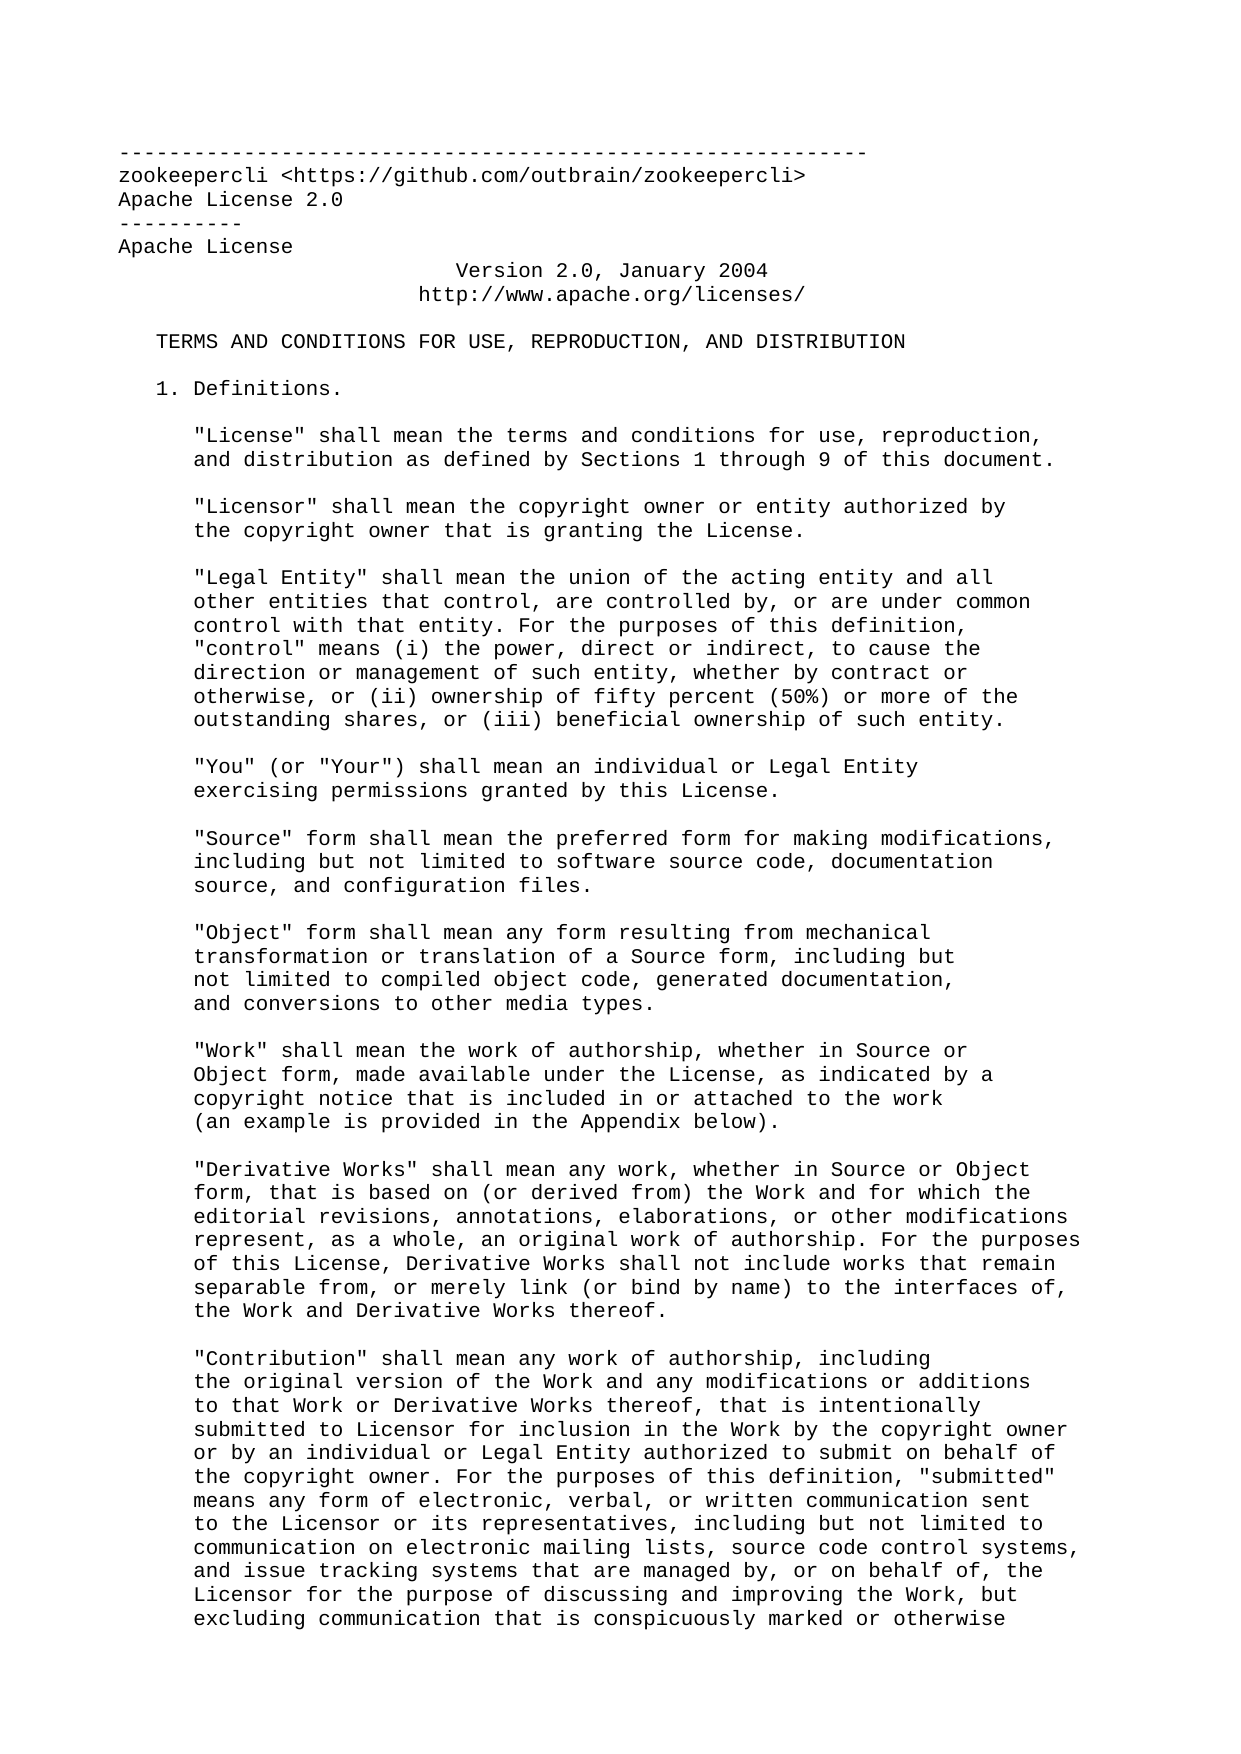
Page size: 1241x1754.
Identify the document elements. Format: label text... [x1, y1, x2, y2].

text zookeepercli <https://github.com/outbrain/zookeepercli> [118, 165, 1122, 189]
text or by an individual or Legal Entity authorized to submit on behalf of [118, 1442, 1122, 1466]
text "Source" form shall mean the preferred form for making modifications, [118, 827, 1122, 851]
text copyright notice that is included in or attached to the work [118, 1088, 1122, 1111]
text control with that entity. For the purposes of this definition, [118, 615, 1122, 638]
text represent, as a whole, an original work of authorship. For the purposes [118, 1229, 1122, 1253]
text 1. Definitions. [118, 378, 1122, 402]
text and issue tracking systems that are managed by, or on behalf of, the [118, 1561, 1122, 1584]
text "License" shall mean the terms and conditions for use, reproduction, [118, 426, 1122, 449]
text "Contribution" shall mean any work of authorship, including [118, 1348, 1122, 1371]
text Apache License 2.0 [118, 189, 1122, 213]
text http://www.apache.org/licenses/ [118, 284, 1122, 307]
text communication on electronic mailing lists, source code control systems, [118, 1537, 1122, 1561]
text means any form of electronic, verbal, or written communication sent [118, 1489, 1122, 1513]
text including but not limited to software source code, documentation [118, 851, 1122, 875]
text of this License, Derivative Works shall not include works that remain [118, 1253, 1122, 1277]
text direction or management of such entity, whether by contract or [118, 662, 1122, 686]
text Version 2.0, January 2004 [118, 260, 1122, 284]
text the Work and Derivative Works thereof. [118, 1300, 1122, 1324]
text to that Work or Derivative Works thereof, that is intentionally [118, 1395, 1122, 1419]
text "You" (or "Your") shall mean an individual or Legal Entity [118, 757, 1122, 780]
text source, and configuration files. [118, 875, 1122, 898]
text exercising permissions granted by this License. [118, 780, 1122, 804]
text the copyright owner that is granting the License. [118, 520, 1122, 544]
text outstanding shares, or (iii) beneficial ownership of such entity. [118, 709, 1122, 733]
text (an example is provided in the Appendix below). [118, 1111, 1122, 1135]
text ------------------------------------------------------------ [118, 142, 1122, 165]
text "Legal Entity" shall mean the union of the acting entity and all [118, 567, 1122, 591]
text TERMS AND CONDITIONS FOR USE, REPRODUCTION, AND DISTRIBUTION [118, 331, 1122, 354]
text the copyright owner. For the purposes of this definition, "submitted" [118, 1466, 1122, 1489]
text transformation or translation of a Source form, including but [118, 946, 1122, 969]
text other entities that control, are controlled by, or are under common [118, 591, 1122, 615]
text Object form, made available under the License, as indicated by a [118, 1064, 1122, 1088]
text Licensor for the purpose of discussing and improving the Work, but [118, 1584, 1122, 1608]
text form, that is based on (or derived from) the Work and for which the [118, 1182, 1122, 1206]
text the original version of the Work and any modifications or additions [118, 1371, 1122, 1395]
text "control" means (i) the power, direct or indirect, to cause the [118, 638, 1122, 662]
text "Licensor" shall mean the copyright owner or entity authorized by [118, 496, 1122, 520]
text not limited to compiled object code, generated documentation, [118, 969, 1122, 993]
text separable from, or merely link (or bind by name) to the interfaces of, [118, 1277, 1122, 1300]
text to the Licensor or its representatives, including but not limited to [118, 1513, 1122, 1537]
text "Derivative Works" shall mean any work, whether in Source or Object [118, 1158, 1122, 1182]
text "Object" form shall mean any form resulting from mechanical [118, 922, 1122, 946]
text editorial revisions, annotations, elaborations, or other modifications [118, 1206, 1122, 1229]
text ---------- [118, 213, 1122, 236]
text excluding communication that is conspicuously marked or otherwise [118, 1608, 1122, 1631]
text and distribution as defined by Sections 1 through 9 of this document. [118, 449, 1122, 473]
text submitted to Licensor for inclusion in the Work by the copyright owner [118, 1419, 1122, 1442]
text otherwise, or (ii) ownership of fifty percent (50%) or more of the [118, 686, 1122, 709]
text and conversions to other media types. [118, 993, 1122, 1017]
text "Work" shall mean the work of authorship, whether in Source or [118, 1040, 1122, 1064]
text Apache License [118, 236, 1122, 260]
